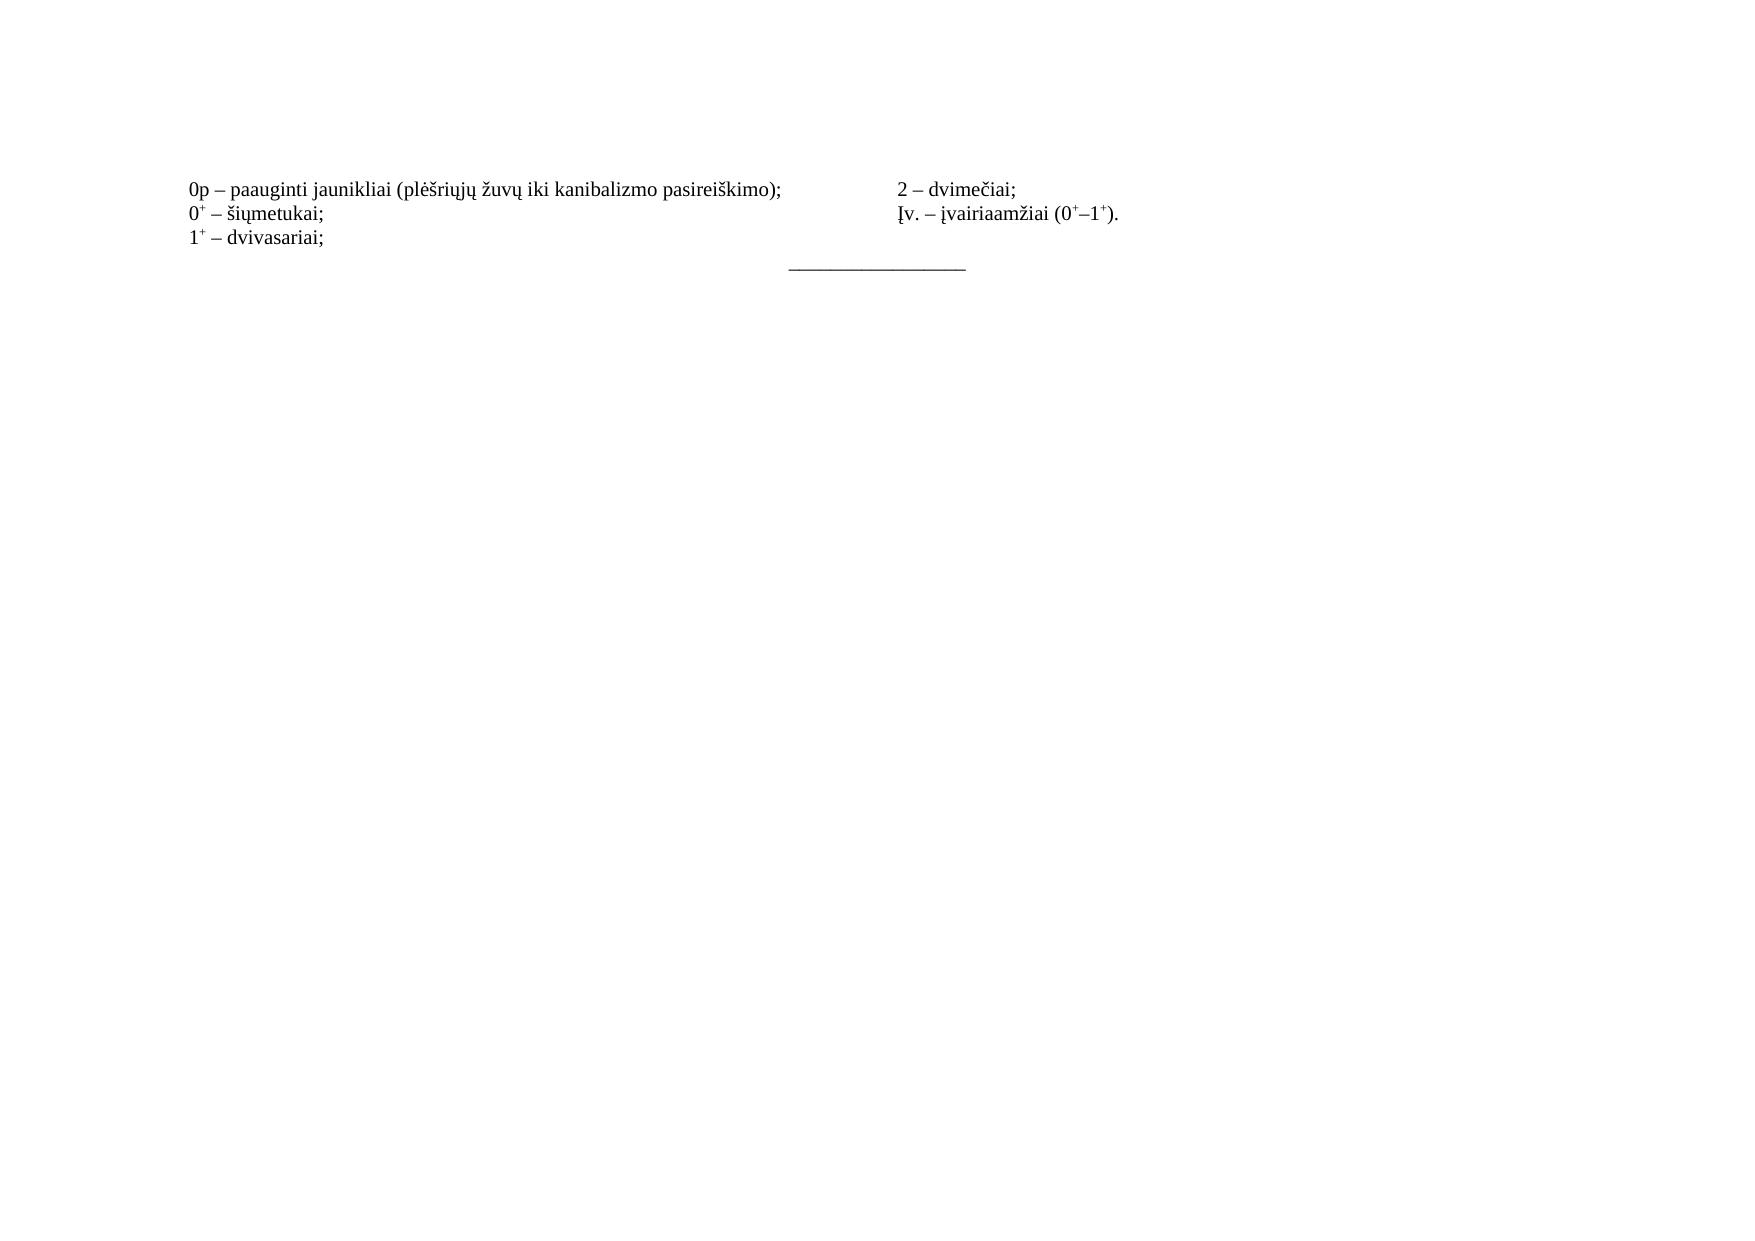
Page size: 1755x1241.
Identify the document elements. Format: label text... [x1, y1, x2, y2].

table_header 0p – paauginti jaunikliai (plėšriųjų žuvų iki kanibalizmo pasireiškimo); 0+ – šiųmetukai; 1+ – dvivasariai; [118, 177, 886, 249]
table_header 2 – dvimečiai; Įv. – įvairiaamžiai (0+–1+). [886, 177, 1653, 249]
text _________________ [118, 249, 1636, 273]
